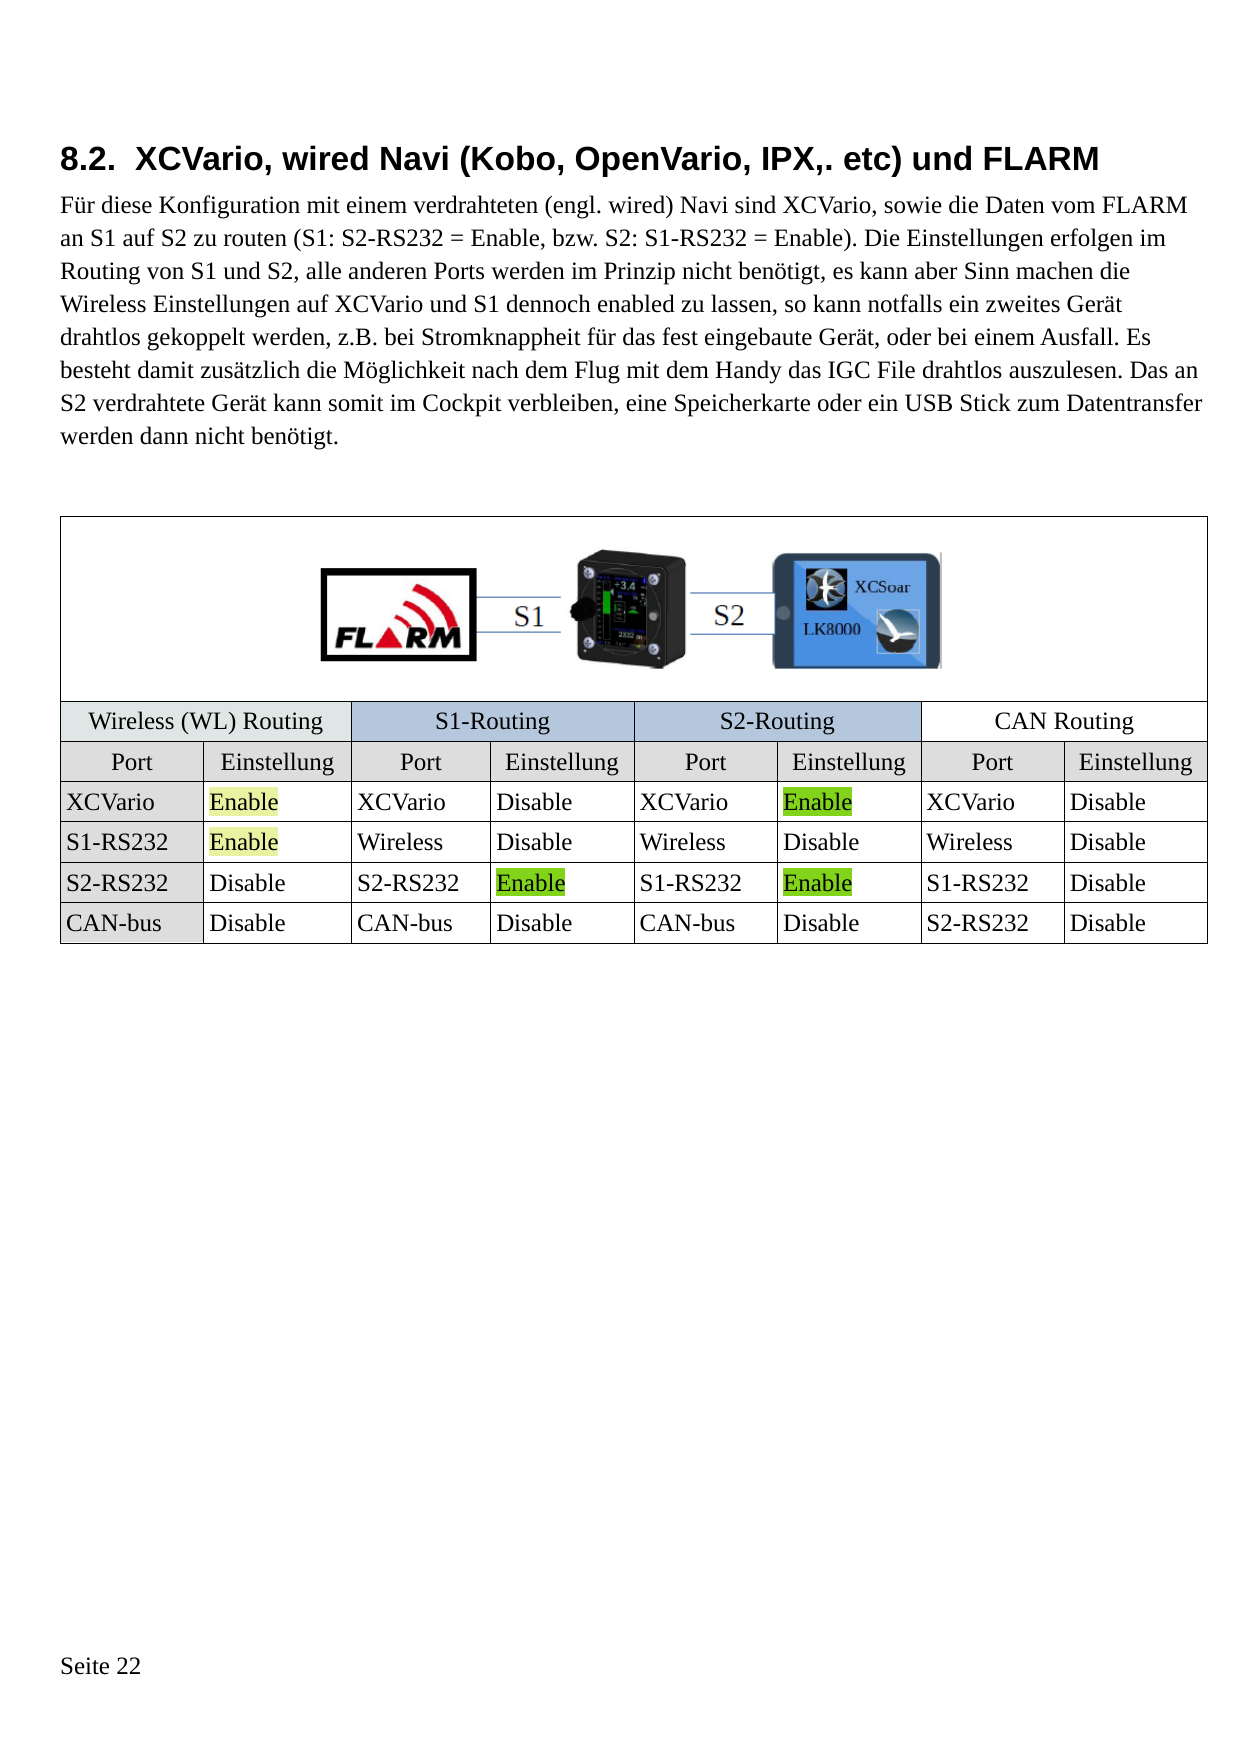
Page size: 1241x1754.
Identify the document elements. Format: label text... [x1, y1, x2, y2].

table_cell S2-RS232 [61, 863, 203, 902]
table_cell Einstellung [778, 742, 921, 781]
table_cell Enable [778, 782, 921, 821]
picture [265, 529, 1002, 675]
table_cell Enable [204, 782, 351, 821]
table_cell Wireless [922, 822, 1064, 862]
table_cell Port [61, 742, 203, 781]
table_cell XCVario [352, 782, 490, 821]
table_cell Disable [491, 782, 634, 821]
table_cell S1-RS232 [61, 822, 203, 862]
table_cell Port [922, 742, 1064, 781]
table_cell Einstellung [491, 742, 634, 781]
table_cell Einstellung [204, 742, 351, 781]
table_cell CAN Routing [922, 702, 1207, 741]
table_cell Disable [778, 903, 921, 942]
table_cell Enable [491, 863, 634, 902]
table_cell CAN-bus [352, 903, 490, 942]
table_cell XCVario [61, 782, 203, 821]
table_cell XCVario [922, 782, 1064, 821]
table_cell Disable [1065, 782, 1207, 821]
table_cell Wireless [352, 822, 490, 862]
table_cell Port [352, 742, 490, 781]
table_cell S2-Routing [635, 702, 921, 741]
table_cell Disable [1065, 903, 1207, 942]
table_cell CAN-bus [61, 903, 203, 942]
table_cell S1-Routing [352, 702, 634, 741]
table_cell Disable [491, 822, 634, 862]
table_cell Wireless [635, 822, 777, 862]
table_cell Port [635, 742, 777, 781]
table_cell S1-RS232 [635, 863, 777, 902]
table_cell CAN-bus [635, 903, 777, 942]
table_cell S1-RS232 [922, 863, 1064, 902]
table_cell Enable [204, 822, 351, 862]
table_cell Disable [491, 903, 634, 942]
table_cell Disable [1065, 822, 1207, 862]
table_cell Disable [1065, 863, 1207, 902]
table_cell Enable [778, 863, 921, 902]
table_cell S2-RS232 [922, 903, 1064, 942]
table_cell Disable [778, 822, 921, 862]
table_header [61, 517, 1207, 701]
table_cell Disable [204, 863, 351, 902]
text Für diese Konfiguration mit einem verdrahteten (engl. wired) Navi sind XCVario, sowie die Daten vom FLARM an S1 auf S2 zu routen (S1: S2-RS232 = Enable, bzw. S2: S1-RS232 = Enable). Die Einstellungen erfolgen im Routing von S1 und S2, alle anderen Ports werden im Prinzip nicht benötigt, es kann aber Sinn machen die Wireless Einstellungen auf XCVario und S1 dennoch enabled zu lassen, so kann notfalls ein zweites Gerät drahtlos gekoppelt werden, z.B. bei Stromknappheit für das fest eingebaute Gerät, oder bei einem Ausfall. Es besteht damit zusätzlich die Möglichkeit nach dem Flug mit dem Handy das IGC File drahtlos auszulesen. Das an S2 verdrahtete Gerät kann somit im Cockpit verbleiben, eine Speicherkarte oder ein USB Stick zum Datentransfer werden dann nicht benötigt. [60, 190, 1207, 450]
subtitle XCVario, wired Navi (Kobo, OpenVario, IPX,. etc) und FLARM [60, 139, 1207, 178]
table_cell XCVario [635, 782, 777, 821]
table_cell Disable [204, 903, 351, 942]
table_cell Wireless (WL) Routing [61, 702, 351, 741]
table_cell Einstellung [1065, 742, 1207, 781]
table_cell S2-RS232 [352, 863, 490, 902]
